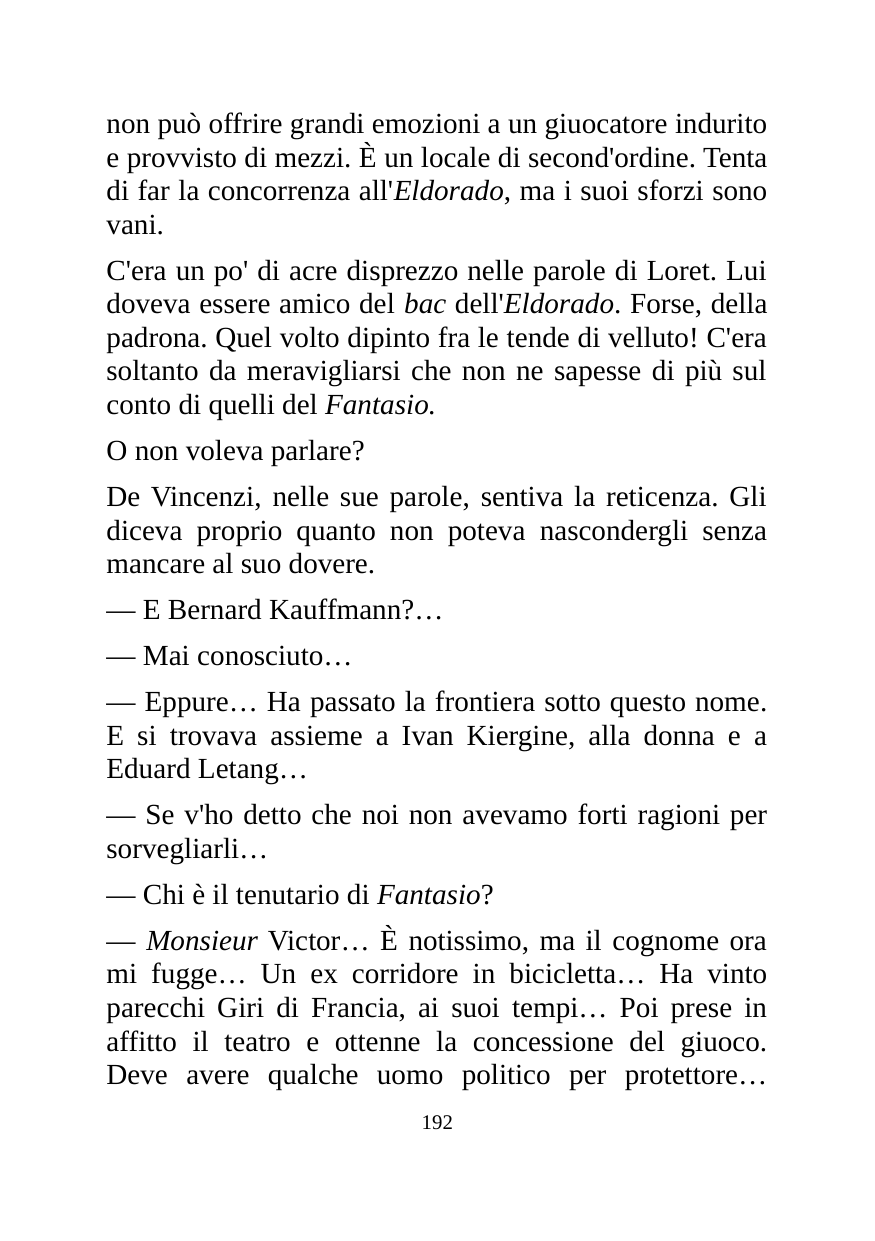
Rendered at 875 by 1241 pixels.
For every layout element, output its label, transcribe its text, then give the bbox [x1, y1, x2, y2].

text non può offrire grandi emozioni a un giuocatore indurito e provvisto di mezzi. È un locale di second'ordine. Tenta di far la concorrenza all'Eldorado, ma i suoi sforzi sono vani. [106, 106, 768, 240]
text — Eppure… Ha passato la frontiera sotto questo nome. E si trovava assieme a Ivan Kiergine, alla donna e a Eduard Letang… [106, 684, 768, 785]
text — Se v'ho detto che noi non avevamo forti ragioni per sorvegliarli… [106, 797, 768, 864]
text O non voleva parlare? [106, 433, 768, 467]
text C'era un po' di acre disprezzo nelle parole di Loret. Lui doveva essere amico del bac dell'Eldorado. Forse, della padrona. Quel volto dipinto fra le tende di velluto! C'era soltanto da meravigliarsi che non ne sapesse di più sul conto di quelli del Fantasio. [106, 253, 768, 421]
text — Chi è il tenutario di Fantasio? [106, 877, 768, 911]
text — Mai conosciuto… [106, 638, 768, 672]
text De Vincenzi, nelle sue parole, sentiva la reticenza. Gli diceva proprio quanto non poteva nascondergli senza mancare al suo dovere. [106, 479, 768, 580]
text — Monsieur Victor… È notissimo, ma il cognome ora mi fugge… Un ex corridore in bicicletta… Ha vinto parecchi Giri di Francia, ai suoi tempi… Poi prese in affitto il teatro e ottenne la concessione del giuoco. Deve avere qualche uomo politico per protettore… [106, 923, 768, 1091]
text — E Bernard Kauffmann?… [106, 592, 768, 626]
